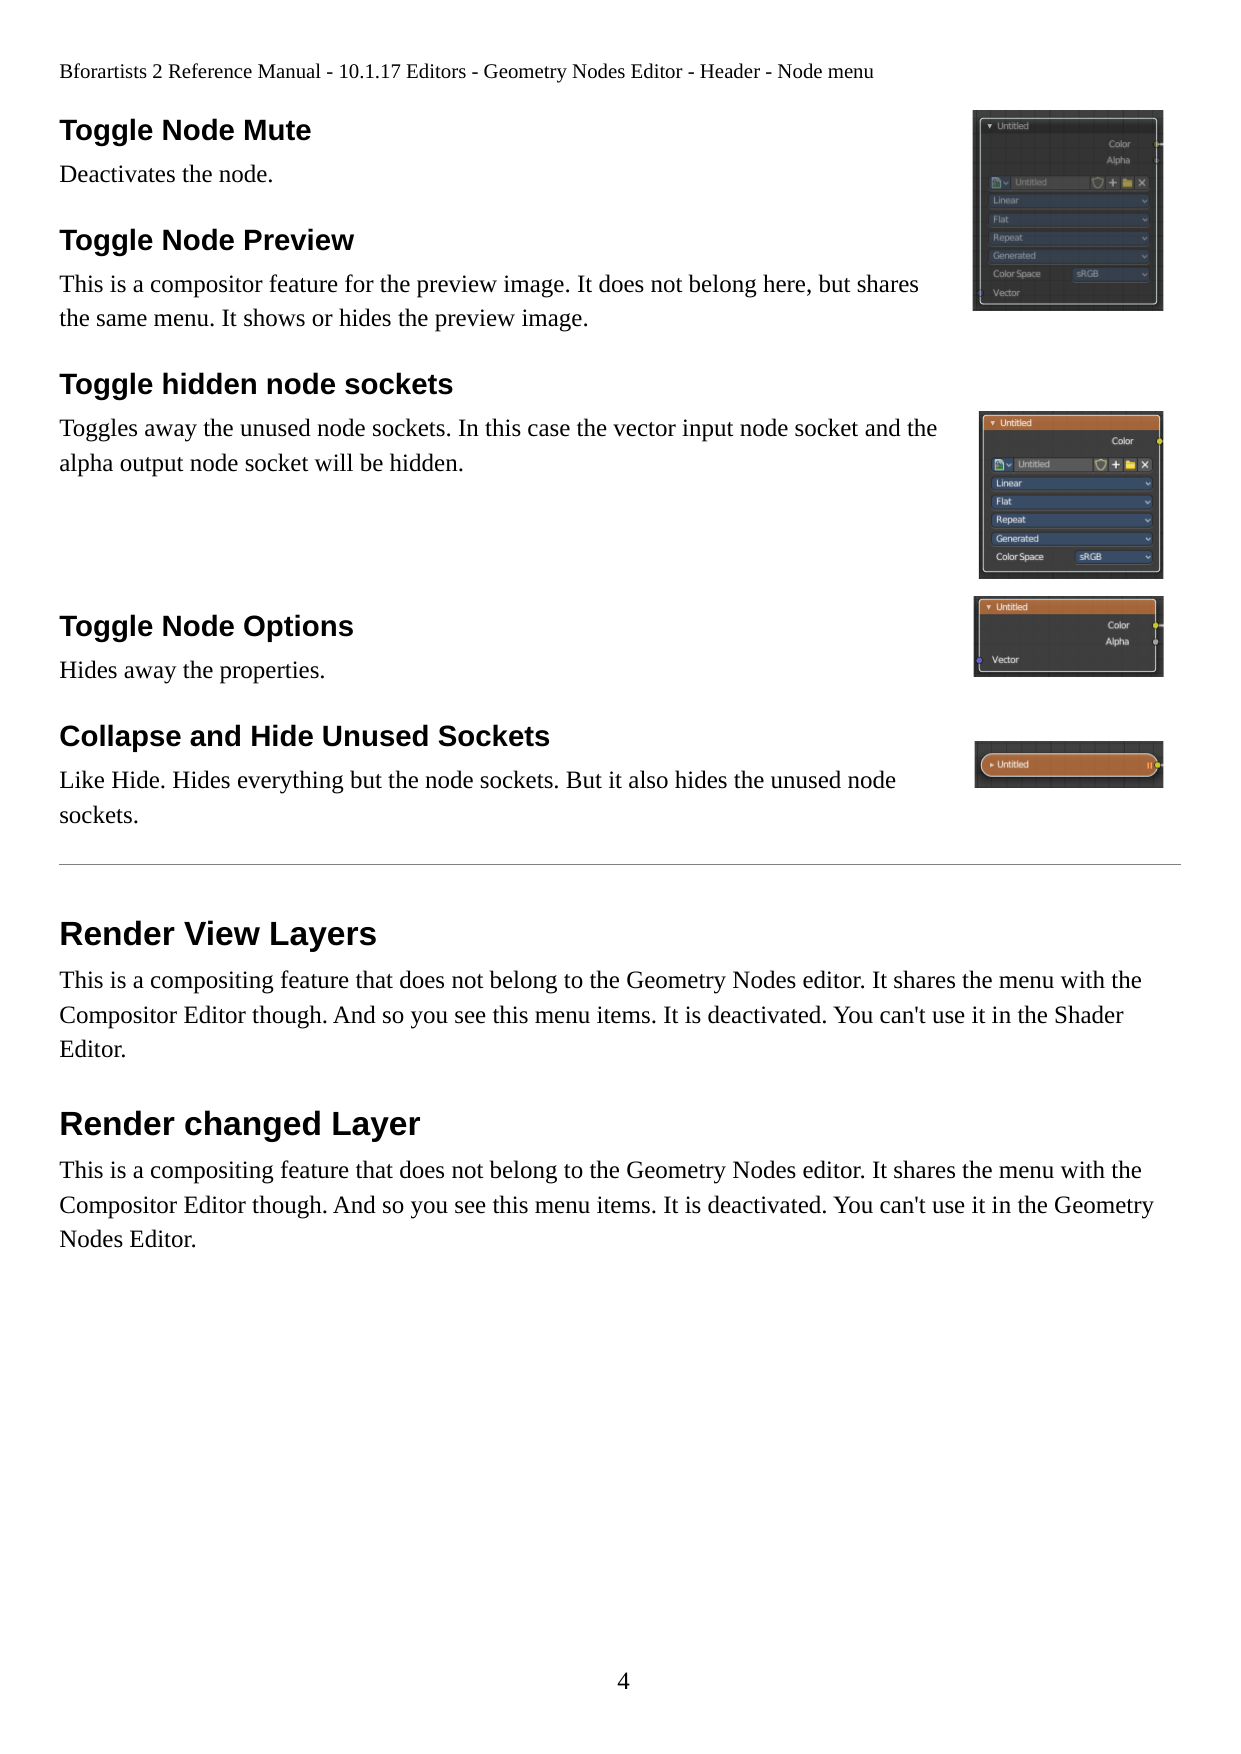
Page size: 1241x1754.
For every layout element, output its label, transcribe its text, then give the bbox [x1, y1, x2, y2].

text Toggles away the unused node sockets. In this case the vector input node socket and the alpha output node socket will be hidden. [59, 413, 978, 476]
text Hides away the properties. [59, 656, 1181, 684]
subtitle Toggle hidden node sockets [59, 367, 1181, 401]
text Like Hide. Hides everything but the node sockets. But it also hides the unused node sockets. [59, 766, 1181, 829]
subtitle Toggle Node Options [59, 609, 973, 643]
subtitle Toggle Node Mute [59, 113, 972, 146]
subtitle Toggle Node Preview [59, 222, 972, 256]
picture [978, 411, 1164, 579]
picture [973, 596, 1164, 677]
text Deactivates the node. [59, 159, 972, 188]
text [1164, 159, 1181, 188]
picture [972, 110, 1164, 311]
subtitle Render View Layers [59, 914, 1181, 953]
subtitle [1164, 222, 1181, 256]
subtitle Render changed Layer [59, 1104, 1181, 1143]
picture [974, 741, 1164, 788]
subtitle [1164, 609, 1181, 643]
text This is a compositing feature that does not belong to the Geometry Nodes editor. It shares the menu with the Compositor Editor though. And so you see this menu items. It is deactivated. You can't use it in the Geometry Nodes Editor. [59, 1155, 1181, 1253]
subtitle [1164, 113, 1181, 146]
text This is a compositor feature for the preview image. It does not belong here, but shares the same menu. It shows or hides the preview image. [59, 269, 1181, 332]
subtitle Collapse and Hide Unused Sockets [59, 719, 1181, 753]
text This is a compositing feature that does not belong to the Geometry Nodes editor. It shares the menu with the Compositor Editor though. And so you see this menu items. It is deactivated. You can't use it in the Shader Editor. [59, 965, 1181, 1063]
